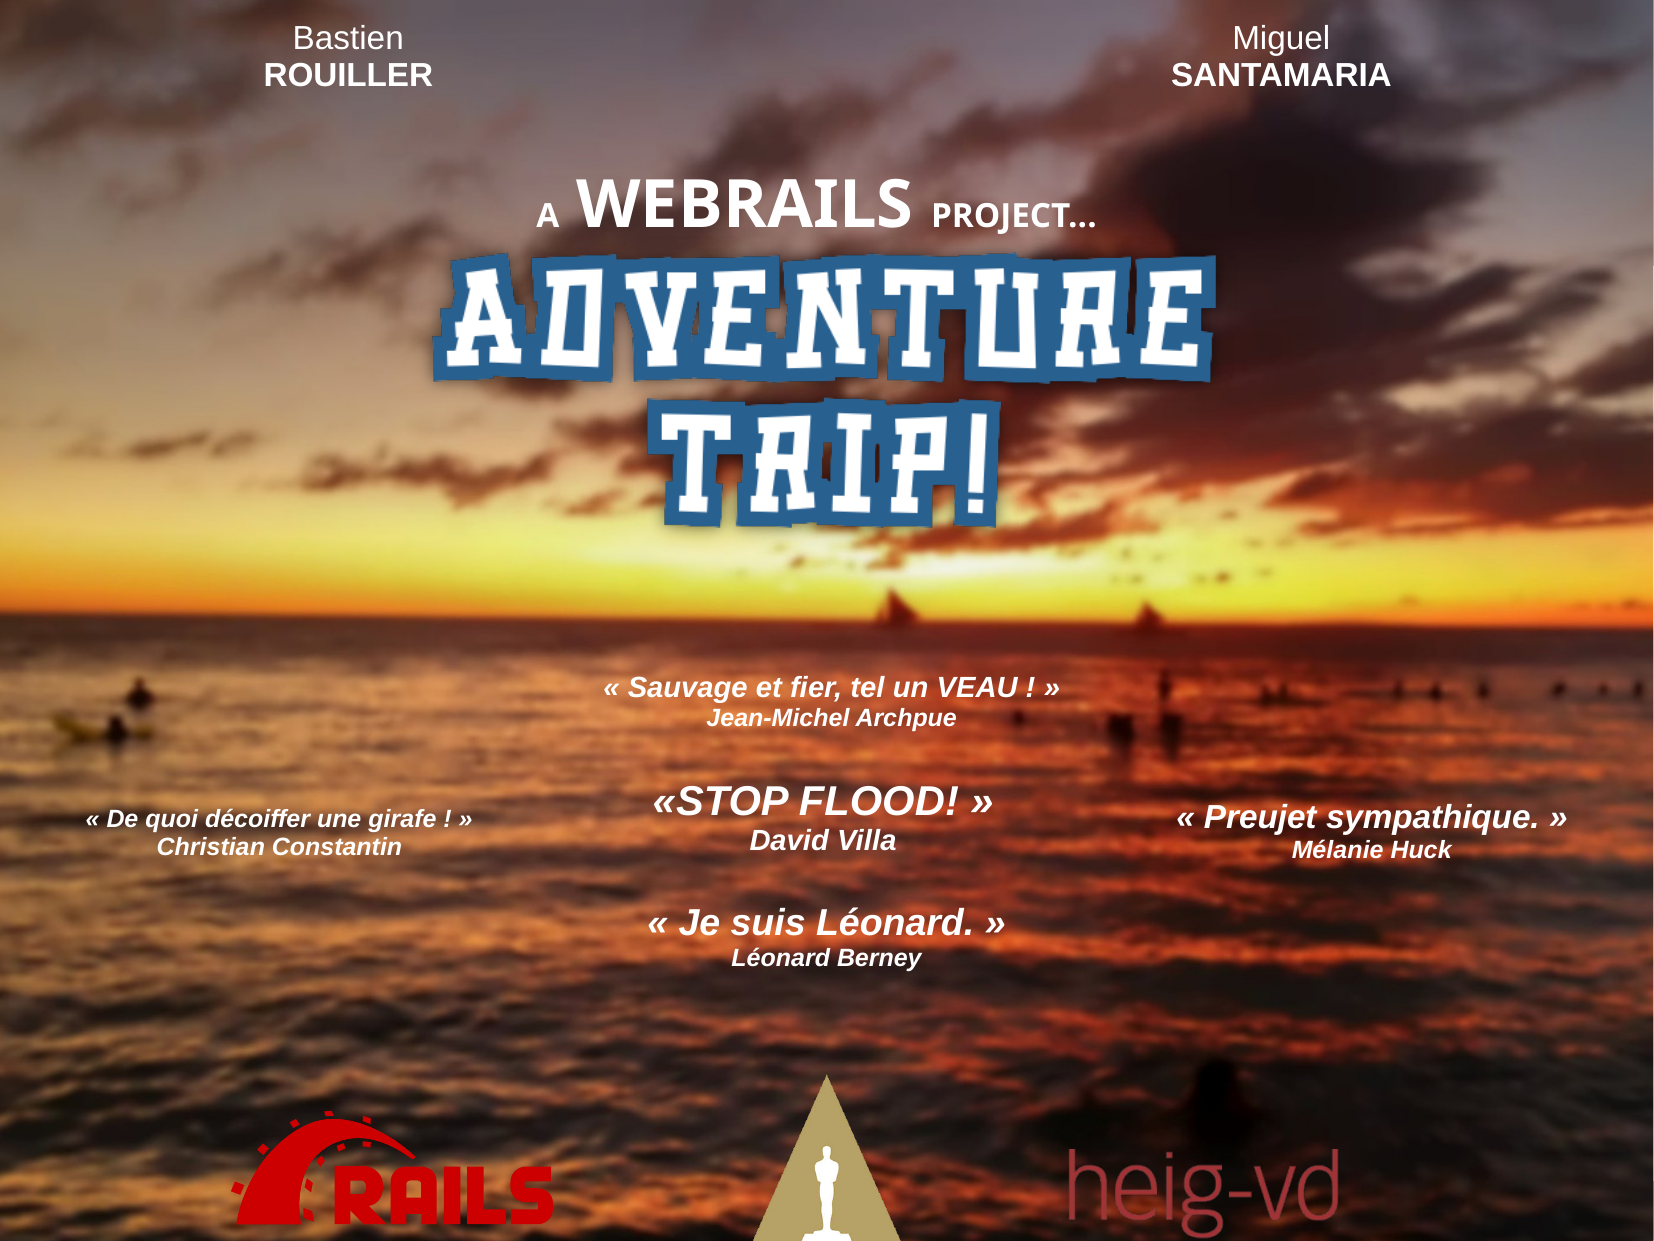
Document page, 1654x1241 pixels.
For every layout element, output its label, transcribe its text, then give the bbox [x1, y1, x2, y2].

text_box « Preujet sympathique. » Mélanie Huck [1161, 791, 1583, 872]
text_box « De quoi décoiffer une girafe ! » Christian Constantin [70, 797, 489, 869]
text_box « Sauvage et fier, tel un VEAU ! » Jean-Michel Archpue [588, 663, 1076, 740]
text_box «STOP FLOOD! » David Villa [637, 769, 1016, 865]
picture [0, 0, 1654, 1241]
text_box A WEBRAILS PROJECT... [521, 148, 1154, 243]
text_box « Je suis Léonard. » Léonard Berney [632, 893, 1021, 979]
text_box Miguel SANTAMARIA [1139, 11, 1424, 153]
text_box Bastien ROUILLER [230, 11, 467, 102]
